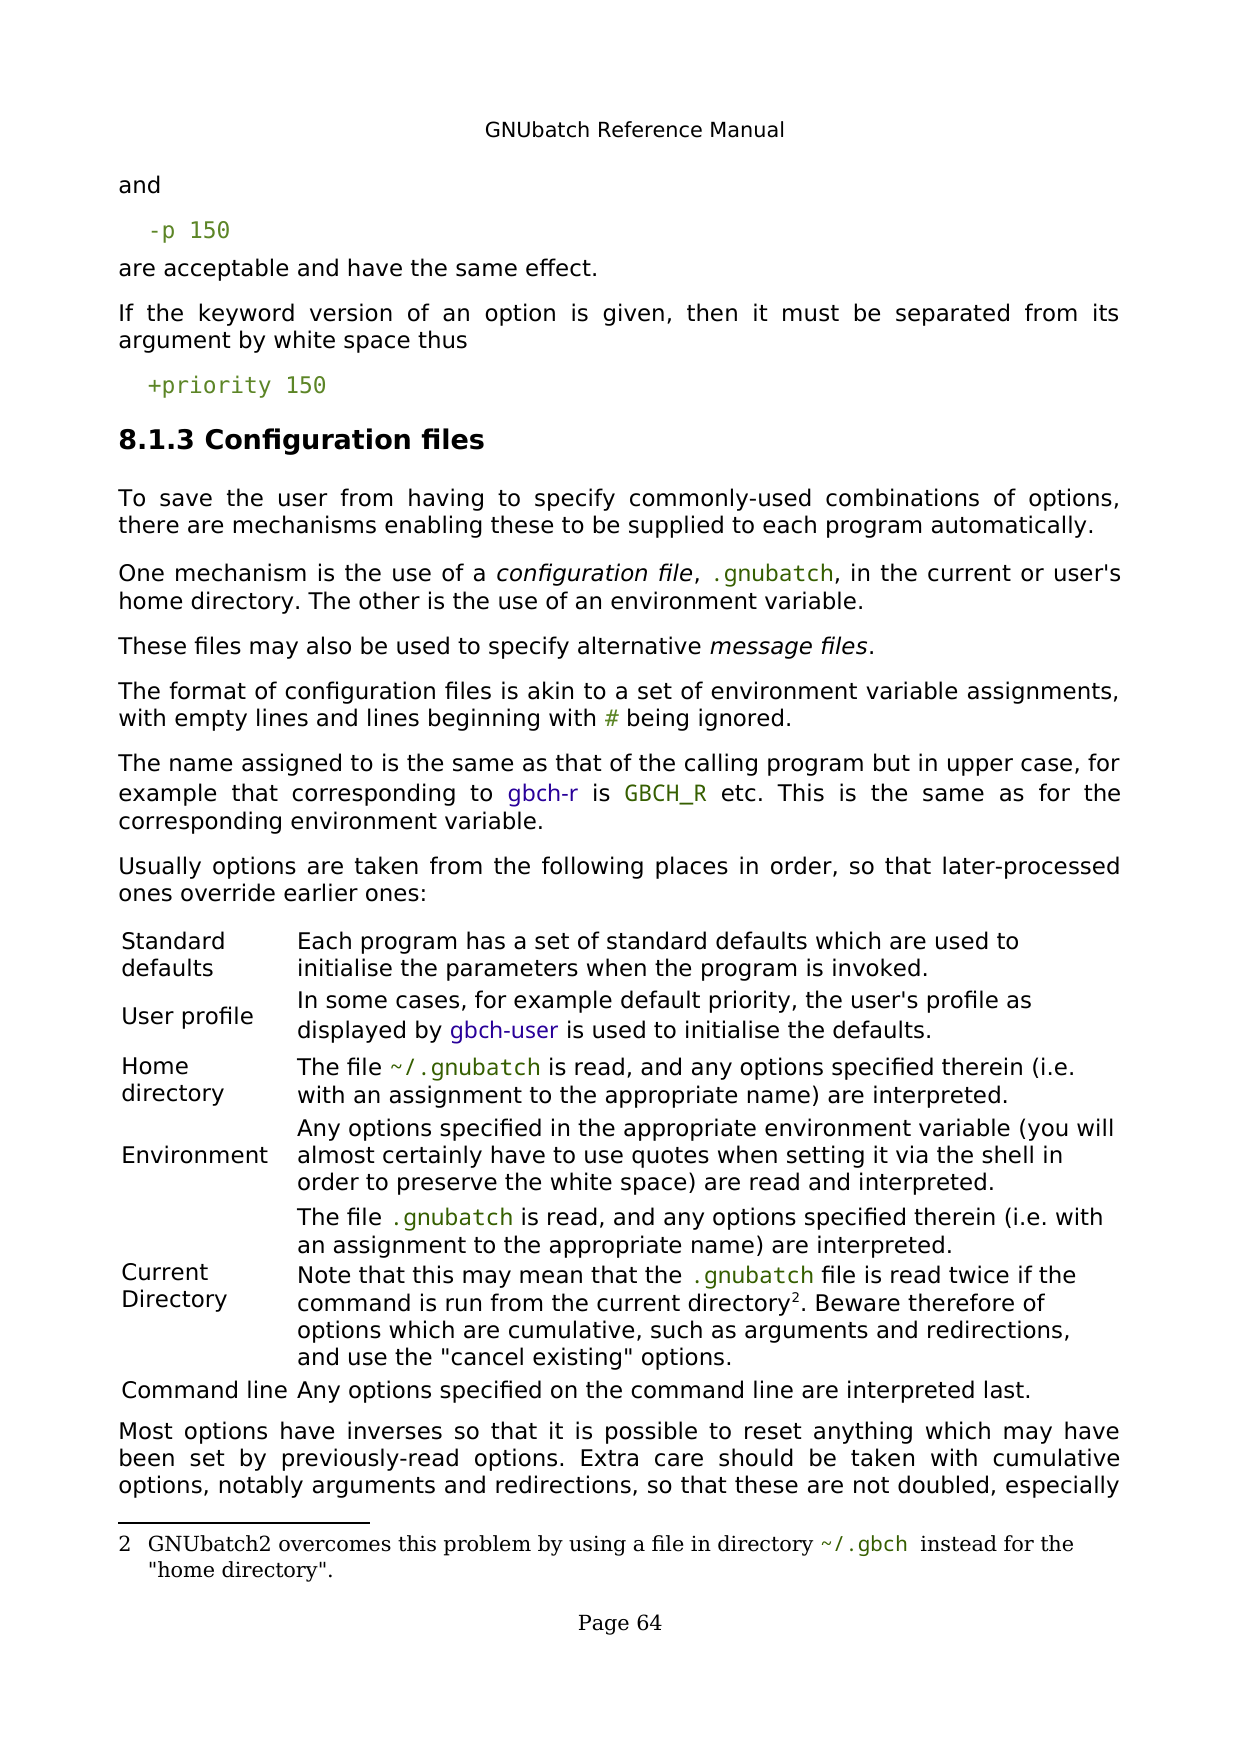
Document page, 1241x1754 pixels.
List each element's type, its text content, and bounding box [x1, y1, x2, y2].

subtitle Configuration files [118, 424, 1122, 456]
table_cell The file .gnubatch is read, and any options specified therein (i.e. with an assignment to the appropriate name) are interpreted. Note that this may mean that the .gnubatch file is read twice if the command is run from the current directory. Beware therefore of options which are cumulative, such as arguments and redirections, and use the "cancel existing" options. [294, 1199, 1122, 1374]
text The format of configuration files is akin to a set of environment variable assignments, with empty lines and lines beginning with # being ignored. [118, 678, 1122, 732]
table_cell The file ~/.gnubatch is read, and any options specified therein (i.e. with an assignment to the appropriate name) are interpreted. [294, 1049, 1122, 1112]
text Usually options are taken from the following places in order, so that later-processed ones override earlier ones: [118, 853, 1122, 907]
table_cell Environment [118, 1112, 294, 1198]
text and [118, 172, 1122, 199]
table_cell In some cases, for example default priority, the user's profile as displayed by gbch-user is used to initialise the defaults. [294, 985, 1122, 1048]
text -p 150 [148, 217, 1122, 244]
text are acceptable and have the same effect. [118, 256, 1122, 282]
text One mechanism is the use of a configuration file, .gnubatch, in the current or user's home directory. The other is the use of an environment variable. [118, 557, 1122, 615]
table_cell User profile [118, 985, 294, 1048]
text +priority 150 [148, 372, 1122, 399]
table_cell Any options specified on the command line are interpreted last. [294, 1374, 1122, 1406]
table_cell Current Directory [118, 1199, 294, 1374]
table_header Standard defaults [118, 925, 294, 984]
table_cell Command line [118, 1374, 294, 1406]
text If the keyword version of an option is given, then it must be separated from its argument by white space thus [118, 301, 1122, 354]
text The name assigned to is the same as that of the calling program but in upper case, for example that corresponding to gbch-r is GBCH_R etc. This is the same as for the corresponding environment variable. [118, 750, 1122, 835]
text These files may also be used to specify alternative message files. [118, 633, 1122, 660]
table_cell Any options specified in the appropriate environment variable (you will almost certainly have to use quotes when setting it via the shell in order to preserve the white space) are read and interpreted. [294, 1112, 1122, 1198]
table_header Each program has a set of standard defaults which are used to initialise the parameters when the program is invoked. [294, 925, 1122, 984]
text Most options have inverses so that it is possible to reset anything which may have been set by previously-read options. Extra care should be taken with cumulative options, notably arguments and redirections, so that these are not doubled, especially [118, 1418, 1122, 1498]
text To save the user from having to specify commonly-used combinations of options, there are mechanisms enabling these to be supplied to each program automatically. [118, 485, 1122, 538]
table_cell Home directory [118, 1049, 294, 1112]
